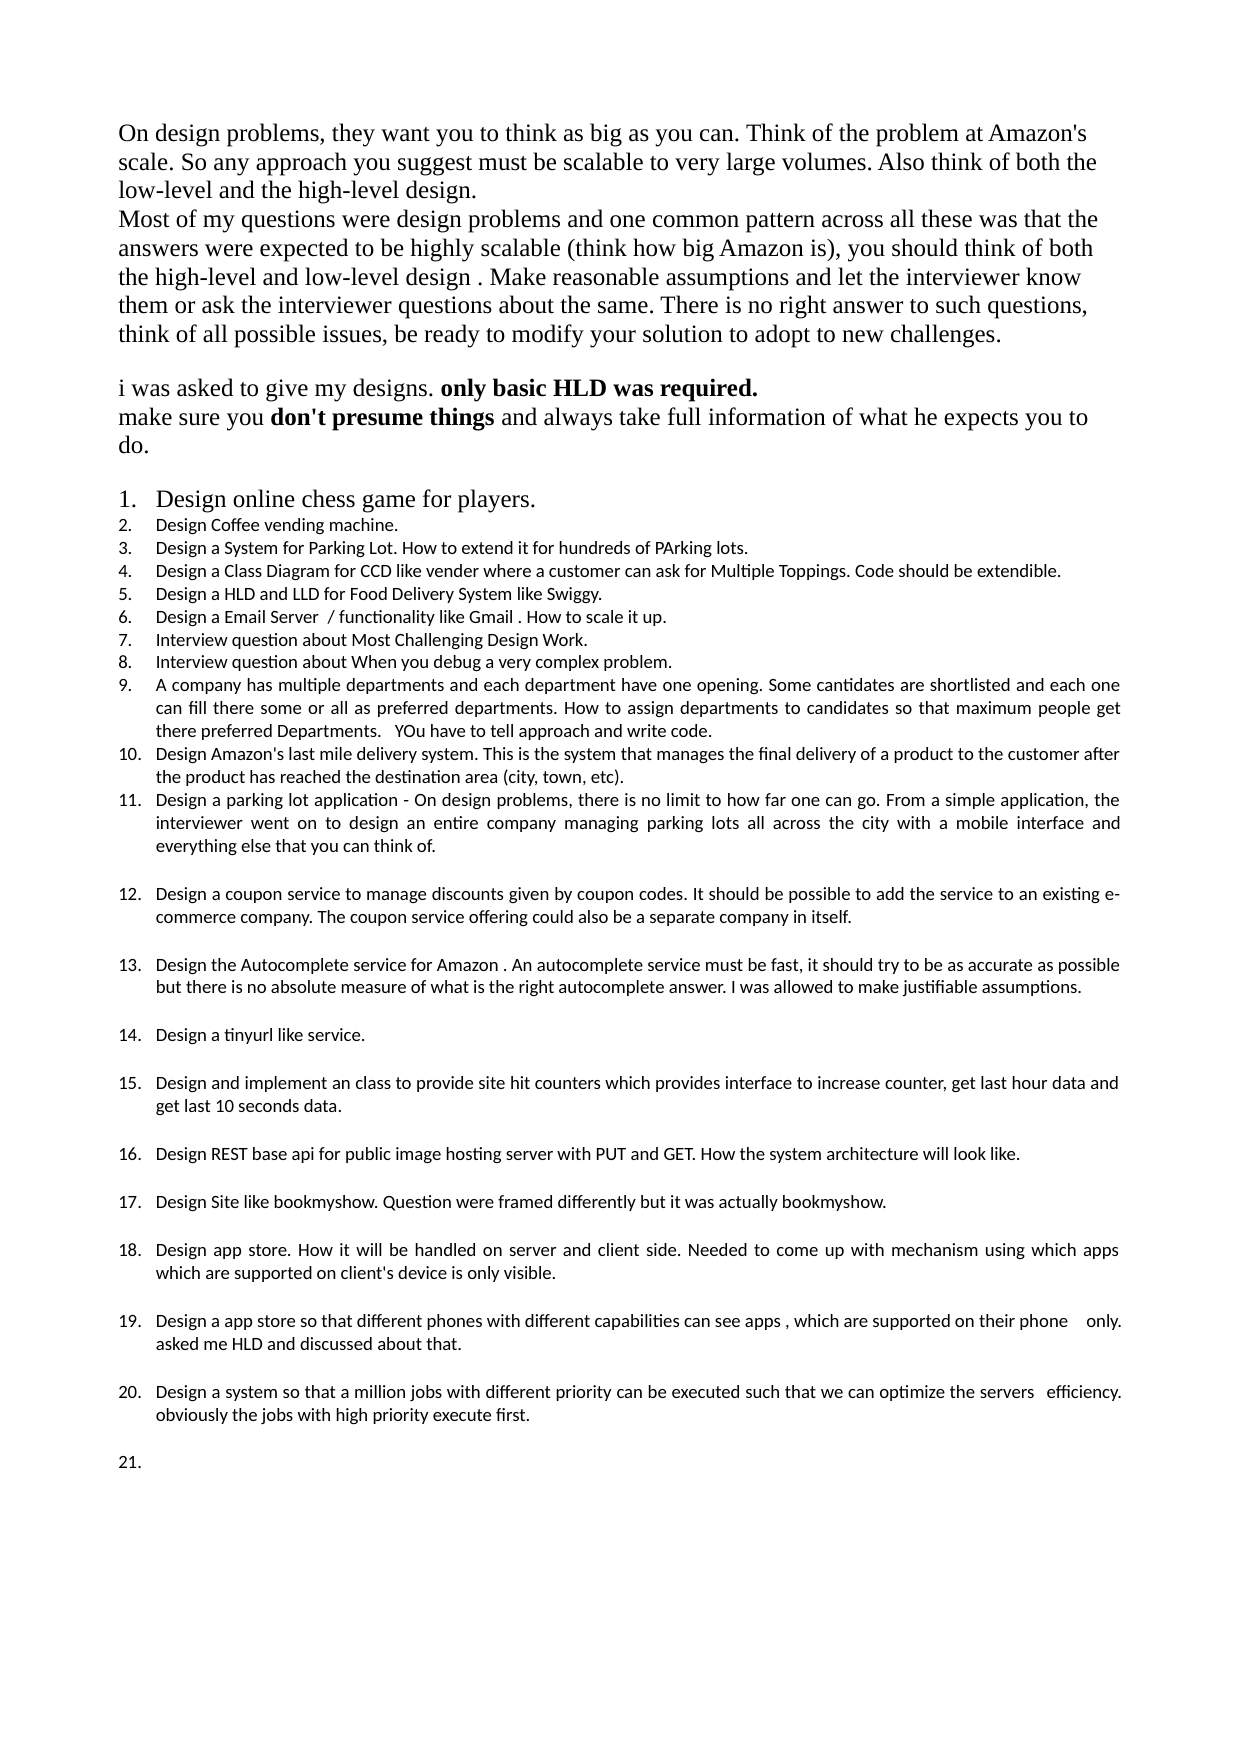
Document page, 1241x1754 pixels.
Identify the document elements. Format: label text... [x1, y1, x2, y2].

list Design a Email Server / functionality like Gmail . How to scale it up. [118, 605, 1122, 628]
text make sure you don't presume things and always take full information of what he expects you to do. [118, 402, 1122, 459]
list Design a parking lot application - On design problems, there is no limit to how far one can go. From a simple application, the interviewer went on to design an entire company managing parking lots all across the city with a mobile interface and everything else that you can think of. [118, 788, 1122, 857]
list Design app store. How it will be handled on server and client side. Needed to come up with mechanism using which apps which are supported on client's device is only visible. [118, 1238, 1122, 1284]
list Design Site like bookmyshow. Question were framed differently but it was actually bookmyshow. [118, 1190, 1122, 1213]
list Interview question about Most Challenging Design Work. [118, 628, 1122, 651]
list Design a tinyurl like service. [118, 1023, 1122, 1046]
list Design Amazon's last mile delivery system. This is the system that manages the final delivery of a product to the customer after the product has reached the destination area (city, town, etc). [118, 742, 1122, 788]
list Design the Autocomplete service for Amazon . An autocomplete service must be fast, it should try to be as accurate as possible but there is no absolute measure of what is the right autocomplete answer. I was allowed to make justifiable assumptions. [118, 953, 1122, 998]
text i was asked to give my designs. only basic HLD was required. [118, 373, 1122, 402]
list Design a app store so that different phones with different capabilities can see apps , which are supported on their phone only. asked me HLD and discussed about that. [118, 1309, 1122, 1355]
list Design a coupon service to manage discounts given by coupon codes. It should be possible to add the service to an existing e-commerce company. The coupon service offering could also be a separate company in itself. [118, 882, 1122, 928]
list Design REST base api for public image hosting server with PUT and GET. How the system architecture will look like. [118, 1142, 1122, 1165]
list Design a Class Diagram for CCD like vender where a customer can ask for Multiple Toppings. Code should be extendible. [118, 559, 1122, 582]
list A company has multiple departments and each department have one opening. Some cantidates are shortlisted and each one can fill there some or all as preferred departments. How to assign departments to candidates so that maximum people get there preferred Departments. YOu have to tell approach and write code. [118, 673, 1122, 742]
list Design and implement an class to provide site hit counters which provides interface to increase counter, get last hour data and get last 10 seconds data. [118, 1071, 1122, 1117]
list Interview question about When you debug a very complex problem. [118, 651, 1122, 673]
list Design online chess game for players. [118, 484, 1122, 513]
text On design problems, they want you to think as big as you can. Think of the problem at Amazon's scale. So any approach you suggest must be scalable to very large volumes. Also think of both the low-level and the high-level design. [118, 118, 1122, 204]
list Design a HLD and LLD for Food Delivery System like Swiggy. [118, 582, 1122, 605]
list Design a system so that a million jobs with different priority can be executed such that we can optimize the servers efficiency. obviously the jobs with high priority execute first. [118, 1380, 1122, 1426]
text Most of my questions were design problems and one common pattern across all these was that the answers were expected to be highly scalable (think how big Amazon is), you should think of both the high-level and low-level design . Make reasonable assumptions and let the interviewer know them or ask the interviewer questions about the same. There is no right answer to such questions, think of all possible issues, be ready to modify your solution to adopt to new challenges. [118, 204, 1122, 348]
list Design a System for Parking Lot. How to extend it for hundreds of PArking lots. [118, 536, 1122, 559]
list Design Coffee vending machine. [118, 513, 1122, 536]
